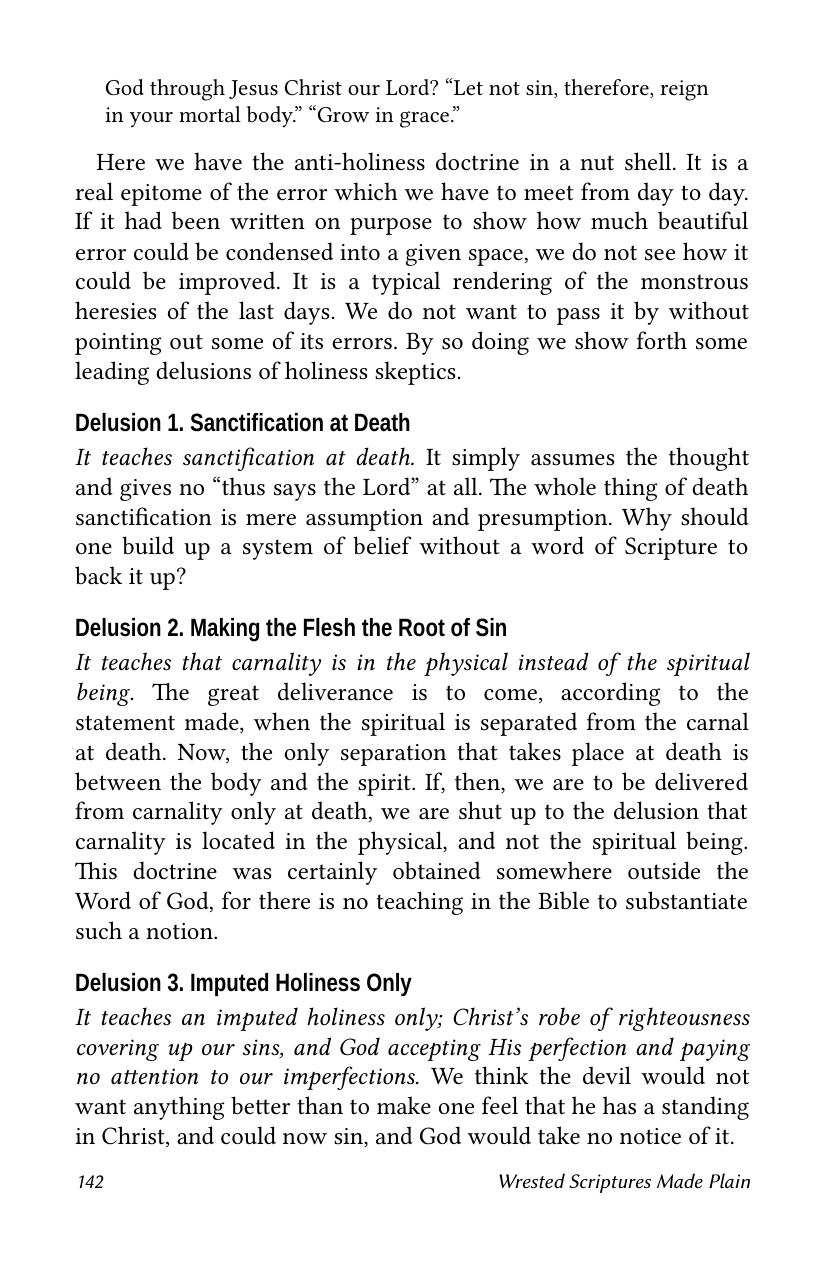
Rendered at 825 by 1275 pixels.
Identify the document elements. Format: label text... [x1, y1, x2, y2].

text It teaches that carnality is in the physical instead of the spiritual being. The great deliverance is to come, according to the statement made, when the spiritual is separated from the carnal at death. Now, the only separation that takes place at death is between the body and the spirit. If, then, we are to be delivered from carnality only at death, we are shut up to the delusion that carnality is located in the physical, and not the spiritual being. This doctrine was certainly obtained somewhere outside the Word of God, for there is no teaching in the Bible to substantiate such a notion. [75, 648, 750, 946]
subtitle Delusion 3. Imputed Holiness Only [75, 968, 750, 997]
text It teaches sanctification at death. It simply assumes the thought and gives no “thus says the Lord” at all. The whole thing of death sanctification is mere assumption and presumption. Why should one build up a system of belief without a word of Scripture to back it up? [75, 443, 750, 591]
text It teaches an imputed holiness only; Christ’s robe of righteousness covering up our sins, and God accepting His perfection and paying no attention to our imperfections. We think the devil would not want anything better than to make one feel that he has a standing in Christ, and could now sin, and God would take no notice of it. [75, 1003, 750, 1151]
subtitle Delusion 1. Sanctification at Death [75, 408, 750, 437]
text God through Jesus Christ our Lord? “Let not sin, therefore, reign in your mortal body.” “Grow in grace.” [105, 75, 720, 128]
subtitle Delusion 2. Making the Flesh the Root of Sin [75, 613, 750, 642]
text Here we have the anti-holiness doctrine in a nut shell. It is a real epitome of the error which we have to meet from day to day. If it had been written on purpose to show how much beautiful error could be condensed into a given space, we do not see how it could be improved. It is a typical rendering of the monstrous heresies of the last days. We do not want to pass it by without pointing out some of its errors. By so doing we show forth some leading delusions of holiness skeptics. [75, 148, 750, 386]
